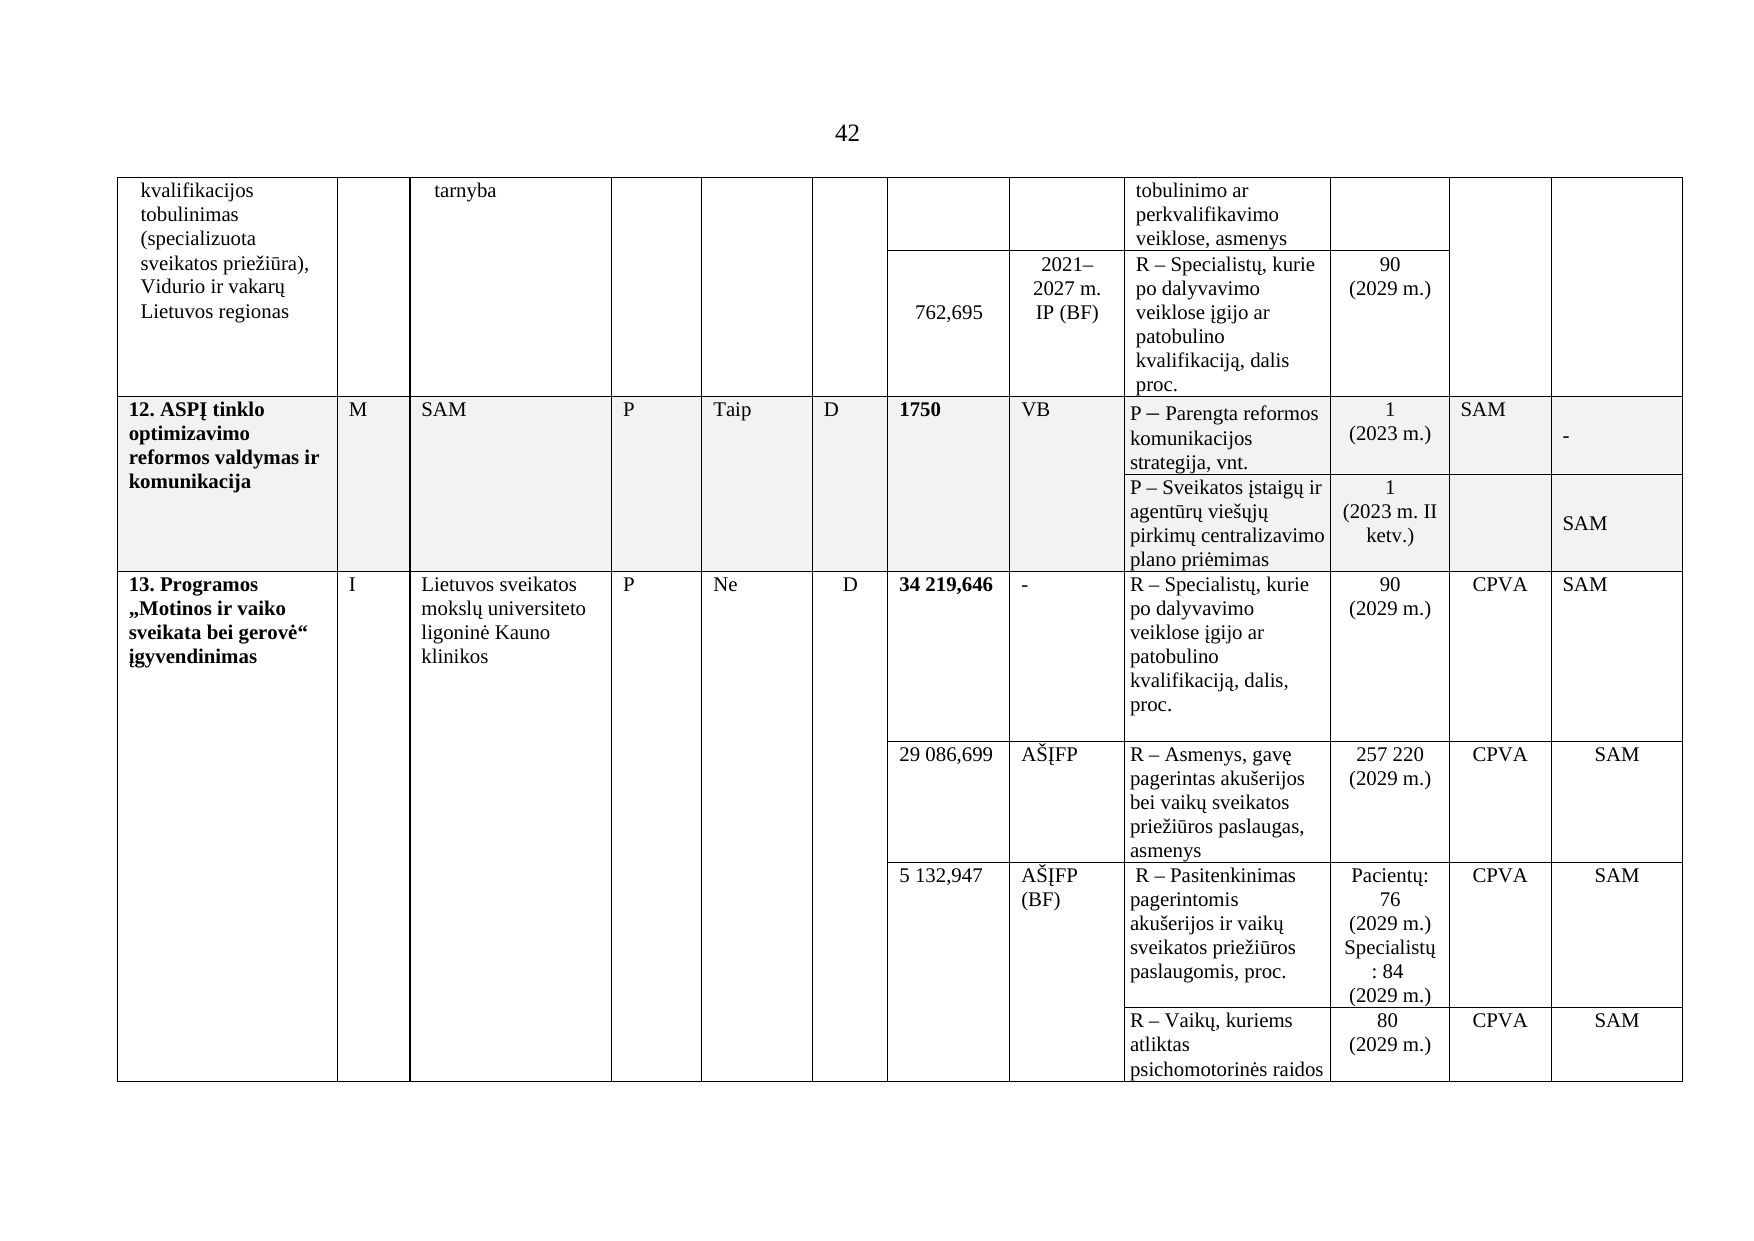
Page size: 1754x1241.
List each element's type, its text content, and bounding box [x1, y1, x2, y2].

table_cell 34 219,646 [888, 572, 1009, 741]
table_cell [338, 178, 409, 396]
table_cell D [813, 397, 887, 571]
table_cell P – Parengta reformos komunikacijos strategija, vnt. [1125, 397, 1330, 474]
table_cell [813, 178, 887, 396]
table_cell [612, 178, 701, 396]
table_cell R – Vaikų, kuriems atliktas psichomotorinės raidos [1125, 1008, 1330, 1081]
table_cell SAM [1552, 742, 1682, 862]
table_cell tarnyba [411, 178, 611, 396]
table_cell [1450, 475, 1551, 571]
table_cell [1450, 178, 1551, 396]
table_cell SAM [1552, 572, 1682, 741]
table_cell 12. ASPĮ tinklo optimizavimo reformos valdymas ir komunikacija [118, 397, 337, 571]
table_cell Taip [702, 397, 812, 571]
table_cell D [813, 572, 887, 1081]
table_cell SAM [1552, 863, 1682, 1007]
table_cell Pacientų: 76 (2029 m.) Specialistų: 84 (2029 m.) [1331, 863, 1449, 1007]
table_cell - [1552, 397, 1682, 474]
table_cell 5 132,947 [888, 863, 1009, 1081]
table_cell SAM [1450, 397, 1551, 474]
table_cell 29 086,699 [888, 742, 1009, 862]
table_cell P [612, 397, 701, 571]
table_cell Lietuvos sveikatos mokslų universiteto ligoninė Kauno klinikos [411, 572, 611, 1081]
table_cell 1 (2023 m. II ketv.) [1331, 475, 1449, 571]
table_cell 257 220 (2029 m.) [1331, 742, 1449, 862]
table_cell kvalifikacijos tobulinimas (specializuota sveikatos priežiūra), Vidurio ir vakarų Lietuvos regionas [118, 178, 337, 396]
table_cell M [338, 397, 409, 571]
table_cell 1750 [888, 397, 1009, 571]
table_cell - [1010, 572, 1124, 741]
table_cell P [612, 572, 701, 1081]
table_cell R – Specialistų, kurie po dalyvavimo veiklose įgijo ar patobulino kvalifikaciją, dalis, proc. [1125, 572, 1330, 741]
table_cell [702, 178, 812, 396]
table_cell 80 (2029 m.) [1331, 1008, 1449, 1081]
table_cell SAM [411, 397, 611, 571]
table_cell R – Specialistų, kurie po dalyvavimo veiklose įgijo ar patobulino kvalifikaciją, dalis proc. [1125, 251, 1330, 396]
table_cell R – Asmenys, gavę pagerintas akušerijos bei vaikų sveikatos priežiūros paslaugas, asmenys [1125, 742, 1330, 862]
table_cell CPVA [1450, 572, 1551, 741]
table_cell [1331, 178, 1449, 250]
table_cell 1 (2023 m.) [1331, 397, 1449, 474]
table_cell CPVA [1450, 863, 1551, 1007]
table_cell [888, 178, 1009, 250]
table_cell 762,695 [888, 251, 1009, 396]
table_cell Ne [702, 572, 812, 1081]
table_cell AŠĮFP [1010, 742, 1124, 862]
table_cell I [338, 572, 409, 1081]
table_cell 2021–2027 m. IP (BF) [1010, 251, 1124, 396]
table_cell SAM [1552, 475, 1682, 571]
table_cell SAM [1552, 1008, 1682, 1081]
table_cell 90 (2029 m.) [1331, 251, 1449, 396]
table_cell AŠĮFP (BF) [1010, 863, 1124, 1081]
table_cell VB [1010, 397, 1124, 571]
table_cell [1552, 178, 1682, 396]
table_cell [1010, 178, 1124, 250]
table_cell 13. Programos „Motinos ir vaiko sveikata bei gerovė“ įgyvendinimas [118, 572, 337, 1081]
table_cell R – Pasitenkinimas pagerintomis akušerijos ir vaikų sveikatos priežiūros paslaugomis, proc. [1125, 863, 1330, 1007]
table_cell CPVA [1450, 742, 1551, 862]
table_cell tobulinimo ar perkvalifikavimo veiklose, asmenys [1125, 178, 1330, 250]
table_cell 90 (2029 m.) [1331, 572, 1449, 741]
table_cell P – Sveikatos įstaigų ir agentūrų viešųjų pirkimų centralizavimo plano priėmimas [1125, 475, 1330, 571]
table_cell CPVA [1450, 1008, 1551, 1081]
